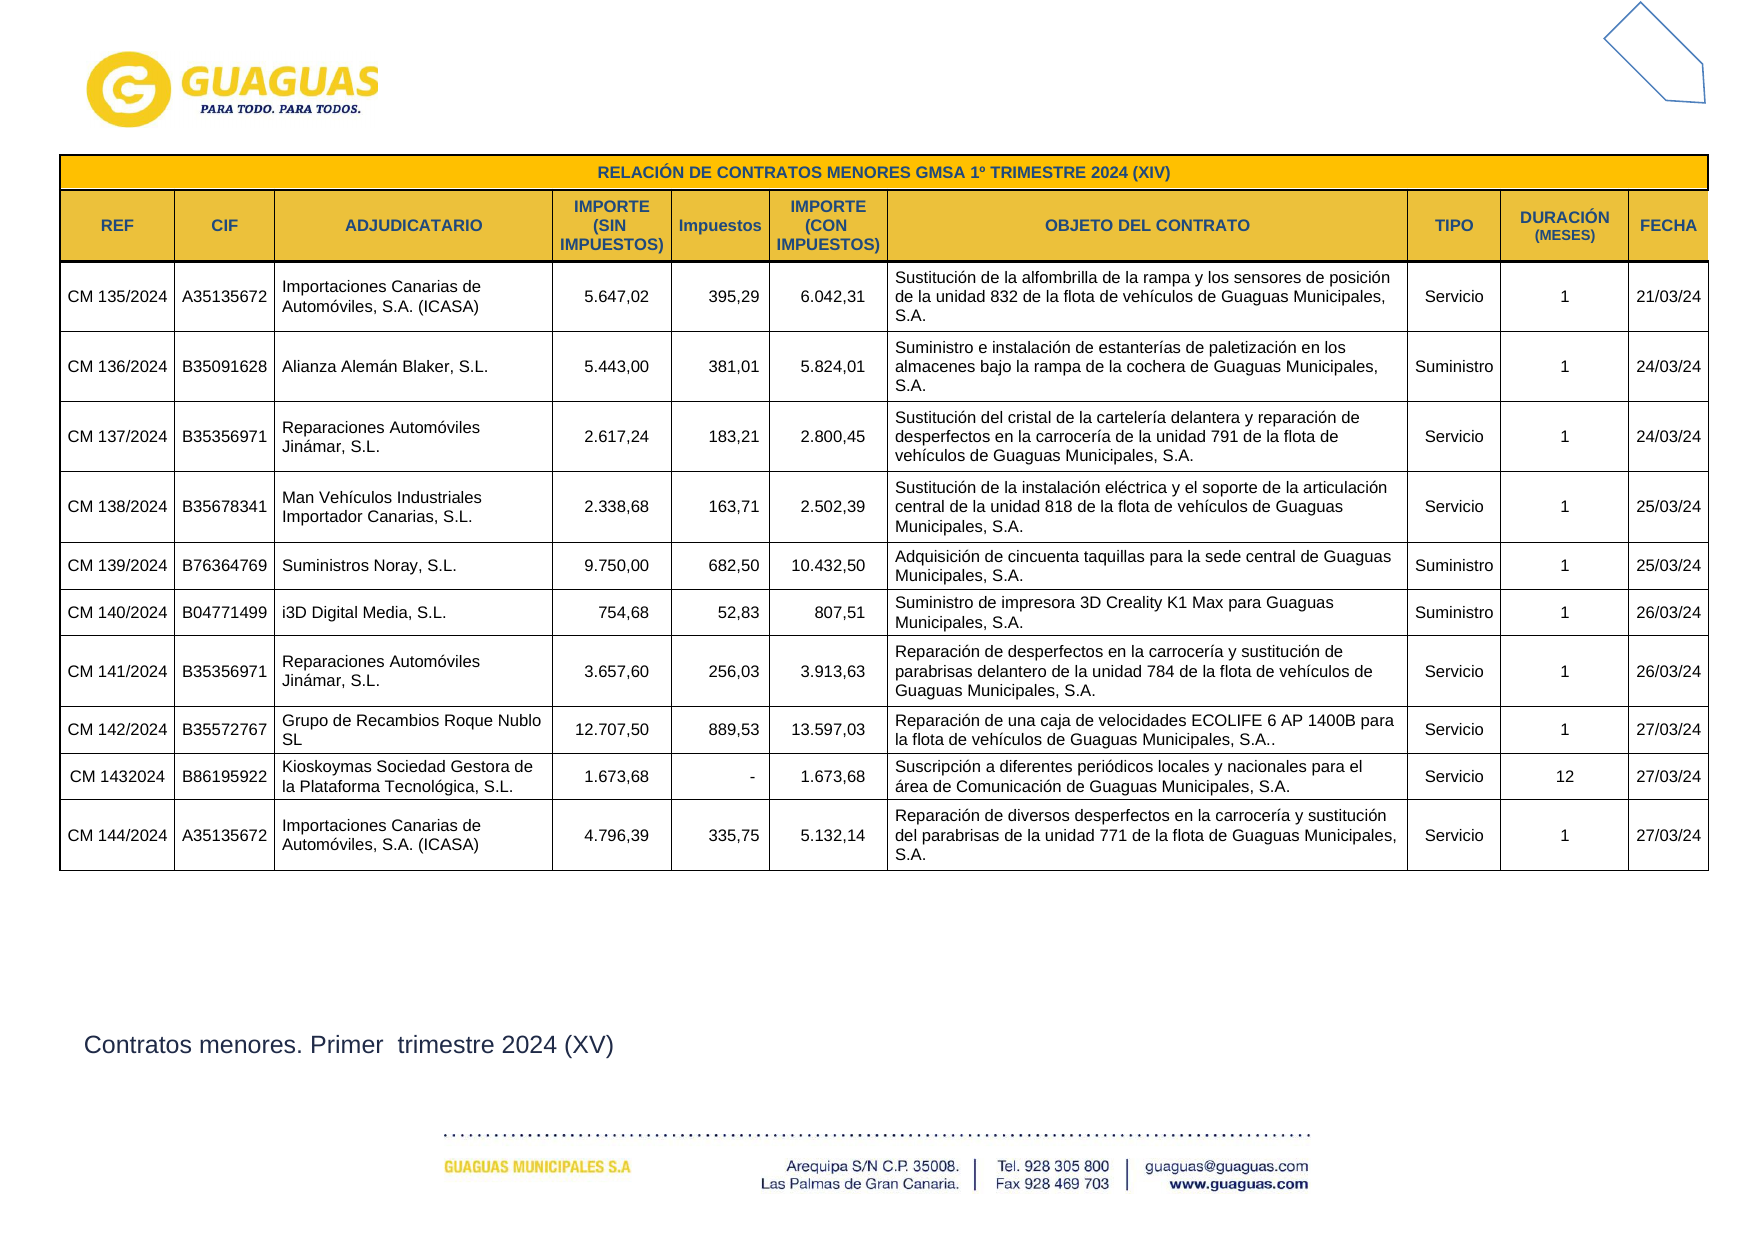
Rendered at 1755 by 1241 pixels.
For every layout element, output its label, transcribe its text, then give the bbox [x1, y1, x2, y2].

table_cell Servicio [1408, 800, 1500, 870]
table_cell CM 138/2024 [61, 472, 174, 542]
table_cell CIF [175, 191, 274, 260]
table_cell Reparación de una caja de velocidades ECOLIFE 6 AP 1400B para la flota de vehículos de Guaguas Municipales, S.A.. [888, 707, 1407, 752]
table_cell Reparaciones Automóviles Jinámar, S.L. [275, 636, 552, 706]
table_cell 27/03/24 [1629, 800, 1708, 870]
table_cell 1.673,68 [553, 754, 671, 799]
table_cell 1 [1501, 590, 1628, 635]
table_cell Servicio [1408, 636, 1500, 706]
table_cell B35356971 [175, 636, 274, 706]
table_cell Servicio [1408, 263, 1500, 331]
table_cell TIPO [1408, 191, 1500, 260]
table_cell Adquisición de cincuenta taquillas para la sede central de Guaguas Municipales, S.A. [888, 543, 1407, 588]
table_cell CM 142/2024 [61, 707, 174, 752]
table_cell Reparación de desperfectos en la carrocería y sustitución de parabrisas delantero de la unidad 784 de la flota de vehículos de Guaguas Municipales, S.A. [888, 636, 1407, 706]
table_cell A35135672 [175, 800, 274, 870]
table_cell B35678341 [175, 472, 274, 542]
table_cell Sustitución de la instalación eléctrica y el soporte de la articulación central de la unidad 818 de la flota de vehículos de Guaguas Municipales, S.A. [888, 472, 1407, 542]
table_cell 5.824,01 [770, 332, 887, 401]
table_cell B76364769 [175, 543, 274, 588]
table_cell 754,68 [553, 590, 671, 635]
table_cell Suministro [1408, 332, 1500, 401]
table_cell 2.800,45 [770, 402, 887, 471]
table_cell B35091628 [175, 332, 274, 401]
table_cell 21/03/24 [1629, 263, 1708, 331]
table_cell CM 144/2024 [61, 800, 174, 870]
text Contratos menores. Primer trimestre 2024 (XV) [84, 1030, 1694, 1059]
table_cell 24/03/24 [1629, 402, 1708, 471]
table_cell OBJETO DEL CONTRATO [888, 191, 1407, 260]
table_cell Servicio [1408, 707, 1500, 752]
table_cell 26/03/24 [1629, 590, 1708, 635]
table_cell 682,50 [672, 543, 769, 588]
table_cell 183,21 [672, 402, 769, 471]
table_cell Man Vehículos Industriales Importador Canarias, S.L. [275, 472, 552, 542]
table_cell CM 135/2024 [61, 263, 174, 331]
table_cell 1 [1501, 543, 1628, 588]
table_cell 1 [1501, 636, 1628, 706]
table_cell 807,51 [770, 590, 887, 635]
table_cell 1 [1501, 800, 1628, 870]
table_cell Reparación de diversos desperfectos en la carrocería y sustitución del parabrisas de la unidad 771 de la flota de Guaguas Municipales, S.A. [888, 800, 1407, 870]
table_cell 6.042,31 [770, 263, 887, 331]
table_cell CM 136/2024 [61, 332, 174, 401]
table_cell Servicio [1408, 402, 1500, 471]
table_cell CM 137/2024 [61, 402, 174, 471]
table_cell 10.432,50 [770, 543, 887, 588]
table_cell 2.617,24 [553, 402, 671, 471]
table_cell Servicio [1408, 754, 1500, 799]
table_cell - [672, 754, 769, 799]
table_cell 5.132,14 [770, 800, 887, 870]
table_cell 3.913,63 [770, 636, 887, 706]
table_cell 27/03/24 [1629, 707, 1708, 752]
table_cell CM 139/2024 [61, 543, 174, 588]
table_cell IMPORTE (SIN IMPUESTOS) [553, 191, 671, 260]
table_cell 5.443,00 [553, 332, 671, 401]
table_cell 163,71 [672, 472, 769, 542]
table_cell 12 [1501, 754, 1628, 799]
table_cell Suministro [1408, 543, 1500, 588]
table_cell 25/03/24 [1629, 472, 1708, 542]
table_cell 3.657,60 [553, 636, 671, 706]
table_cell 4.796,39 [553, 800, 671, 870]
table_cell 889,53 [672, 707, 769, 752]
table_cell 5.647,02 [553, 263, 671, 331]
table_cell 2.502,39 [770, 472, 887, 542]
table_cell i3D Digital Media, S.L. [275, 590, 552, 635]
table_cell 1 [1501, 707, 1628, 752]
table_cell 1 [1501, 472, 1628, 542]
table_cell Kioskoymas Sociedad Gestora de la Plataforma Tecnológica, S.L. [275, 754, 552, 799]
table_cell B04771499 [175, 590, 274, 635]
table_cell 24/03/24 [1629, 332, 1708, 401]
table_cell 335,75 [672, 800, 769, 870]
table_cell 27/03/24 [1629, 754, 1708, 799]
table_cell 1 [1501, 263, 1628, 331]
table_cell IMPORTE (CON IMPUESTOS) [770, 191, 887, 260]
table_cell 52,83 [672, 590, 769, 635]
table_cell Alianza Alemán Blaker, S.L. [275, 332, 552, 401]
table_cell Grupo de Recambios Roque Nublo SL [275, 707, 552, 752]
table_cell CM 140/2024 [61, 590, 174, 635]
table_cell ADJUDICATARIO [275, 191, 552, 260]
table_cell Importaciones Canarias de Automóviles, S.A. (ICASA) [275, 800, 552, 870]
table_cell Suministro e instalación de estanterías de paletización en los almacenes bajo la rampa de la cochera de Guaguas Municipales, S.A. [888, 332, 1407, 401]
table_cell Reparaciones Automóviles Jinámar, S.L. [275, 402, 552, 471]
table_cell B86195922 [175, 754, 274, 799]
table_cell 1 [1501, 402, 1628, 471]
table_cell Importaciones Canarias de Automóviles, S.A. (ICASA) [275, 263, 552, 331]
table_cell Impuestos [672, 191, 769, 260]
table_cell Sustitución del cristal de la cartelería delantera y reparación de desperfectos en la carrocería de la unidad 791 de la flota de vehículos de Guaguas Municipales, S.A. [888, 402, 1407, 471]
table_cell 9.750,00 [553, 543, 671, 588]
table_cell 12.707,50 [553, 707, 671, 752]
table_cell 1 [1501, 332, 1628, 401]
table_cell FECHA [1629, 191, 1708, 260]
table_cell Suscripción a diferentes periódicos locales y nacionales para el área de Comunicación de Guaguas Municipales, S.A. [888, 754, 1407, 799]
table_cell 381,01 [672, 332, 769, 401]
table_cell 256,03 [672, 636, 769, 706]
table_cell 13.597,03 [770, 707, 887, 752]
table_cell 1.673,68 [770, 754, 887, 799]
table_cell Suministros Noray, S.L. [275, 543, 552, 588]
table_cell 395,29 [672, 263, 769, 331]
table_cell REF [61, 191, 174, 260]
table_cell B35356971 [175, 402, 274, 471]
table_cell Suministro [1408, 590, 1500, 635]
table_cell 26/03/24 [1629, 636, 1708, 706]
table_cell CM 1432024 [61, 754, 174, 799]
table_cell 25/03/24 [1629, 543, 1708, 588]
table_cell CM 141/2024 [61, 636, 174, 706]
table_cell A35135672 [175, 263, 274, 331]
table_cell DURACIÓN (MESES) [1501, 191, 1628, 260]
table_header RELACIÓN DE CONTRATOS MENORES GMSA 1º TRIMESTRE 2024 (XIV) [61, 156, 1707, 188]
table_cell 2.338,68 [553, 472, 671, 542]
table_cell B35572767 [175, 707, 274, 752]
table_cell Servicio [1408, 472, 1500, 542]
table_cell Sustitución de la alfombrilla de la rampa y los sensores de posición de la unidad 832 de la flota de vehículos de Guaguas Municipales, S.A. [888, 263, 1407, 331]
table_cell Suministro de impresora 3D Creality K1 Max para Guaguas Municipales, S.A. [888, 590, 1407, 635]
